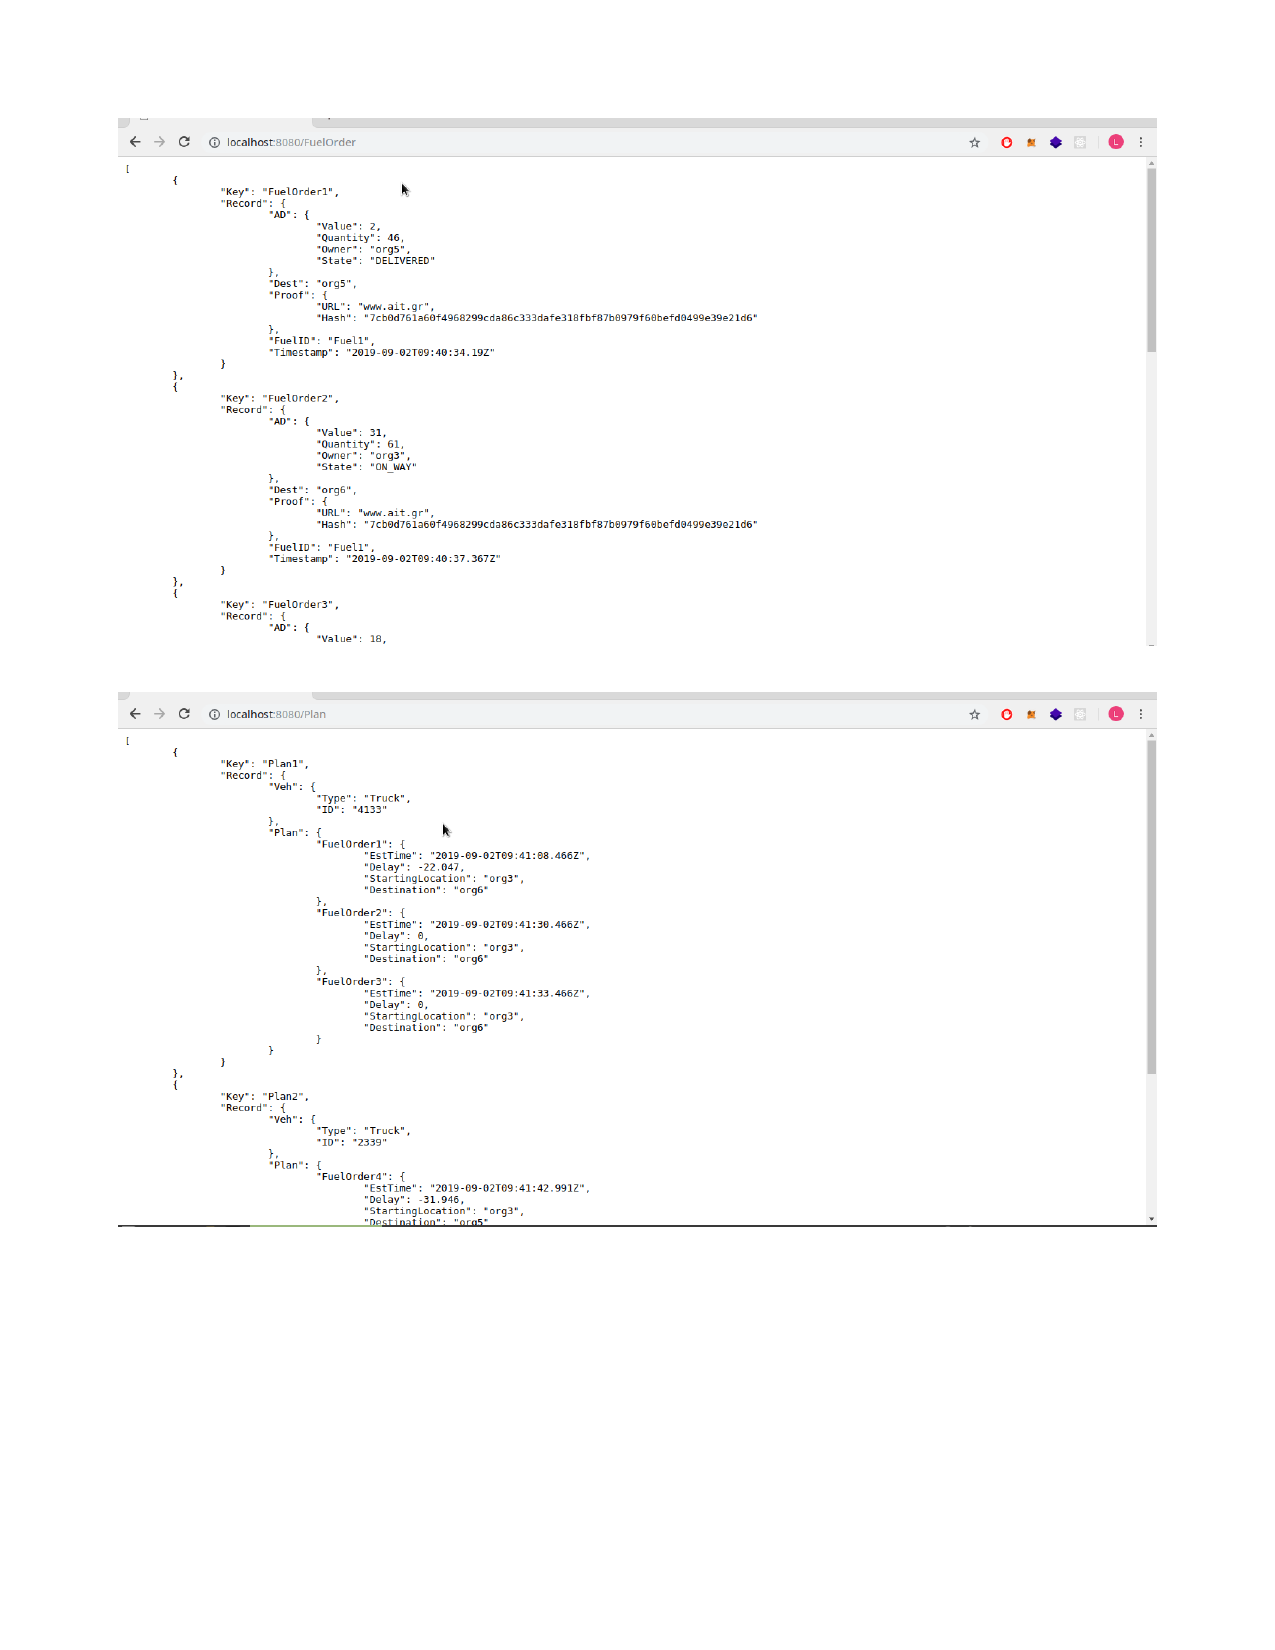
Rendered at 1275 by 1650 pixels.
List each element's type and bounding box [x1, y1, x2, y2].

picture [118, 692, 1157, 1227]
picture [118, 118, 1157, 646]
